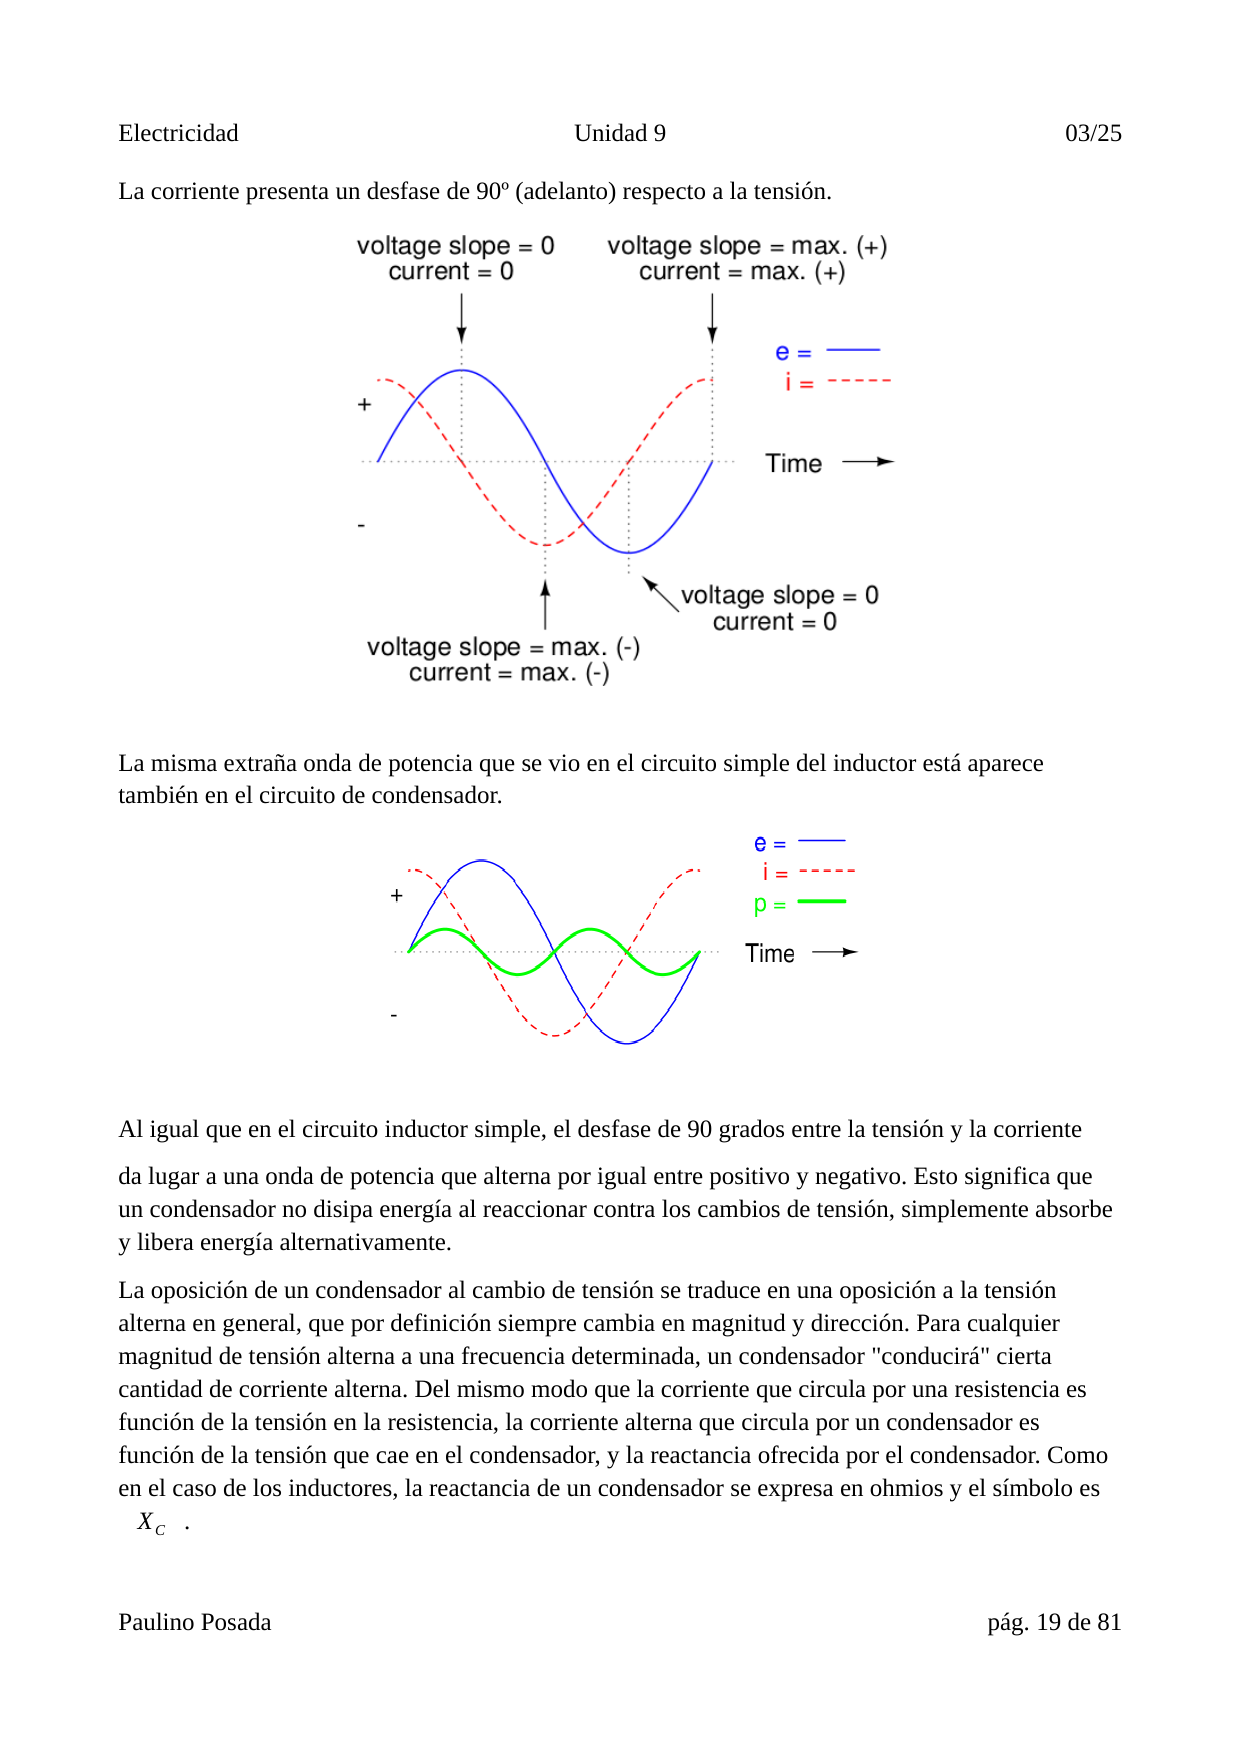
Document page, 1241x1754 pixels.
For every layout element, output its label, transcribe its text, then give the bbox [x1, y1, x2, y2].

text da lugar a una onda de potencia que alterna por igual entre positivo y negativo. Esto significa que un condensador no disipa energía al reaccionar contra los cambios de tensión, simplemente absorbe y libera energía alternativamente. [118, 1161, 1122, 1256]
picture [377, 828, 863, 1053]
picture [332, 223, 908, 697]
text La corriente presenta un desfase de 90º (adelanto) respecto a la tensión. [118, 176, 1122, 205]
text La misma extraña onda de potencia que se vio en el circuito simple del inductor está aparece también en el circuito de condensador. [118, 748, 1122, 809]
text La oposición de un condensador al cambio de tensión se traduce en una oposición a la tensión alterna en general, que por definición siempre cambia en magnitud y dirección. Para cualquier magnitud de tensión alterna a una frecuencia determinada, un condensador "conducirá" cierta cantidad de corriente alterna. Del mismo modo que la corriente que circula por una resistencia es función de la tensión en la resistencia, la corriente alterna que circula por un condensador es función de la tensión que cae en el condensador, y la reactancia ofrecida por el condensador. Como en el caso de los inductores, la reactancia de un condensador se expresa en ohmios y el símbolo es. [118, 1275, 1122, 1539]
text Al igual que en el circuito inductor simple, el desfase de 90 grados entre la tensión y la corriente [118, 1114, 1122, 1143]
